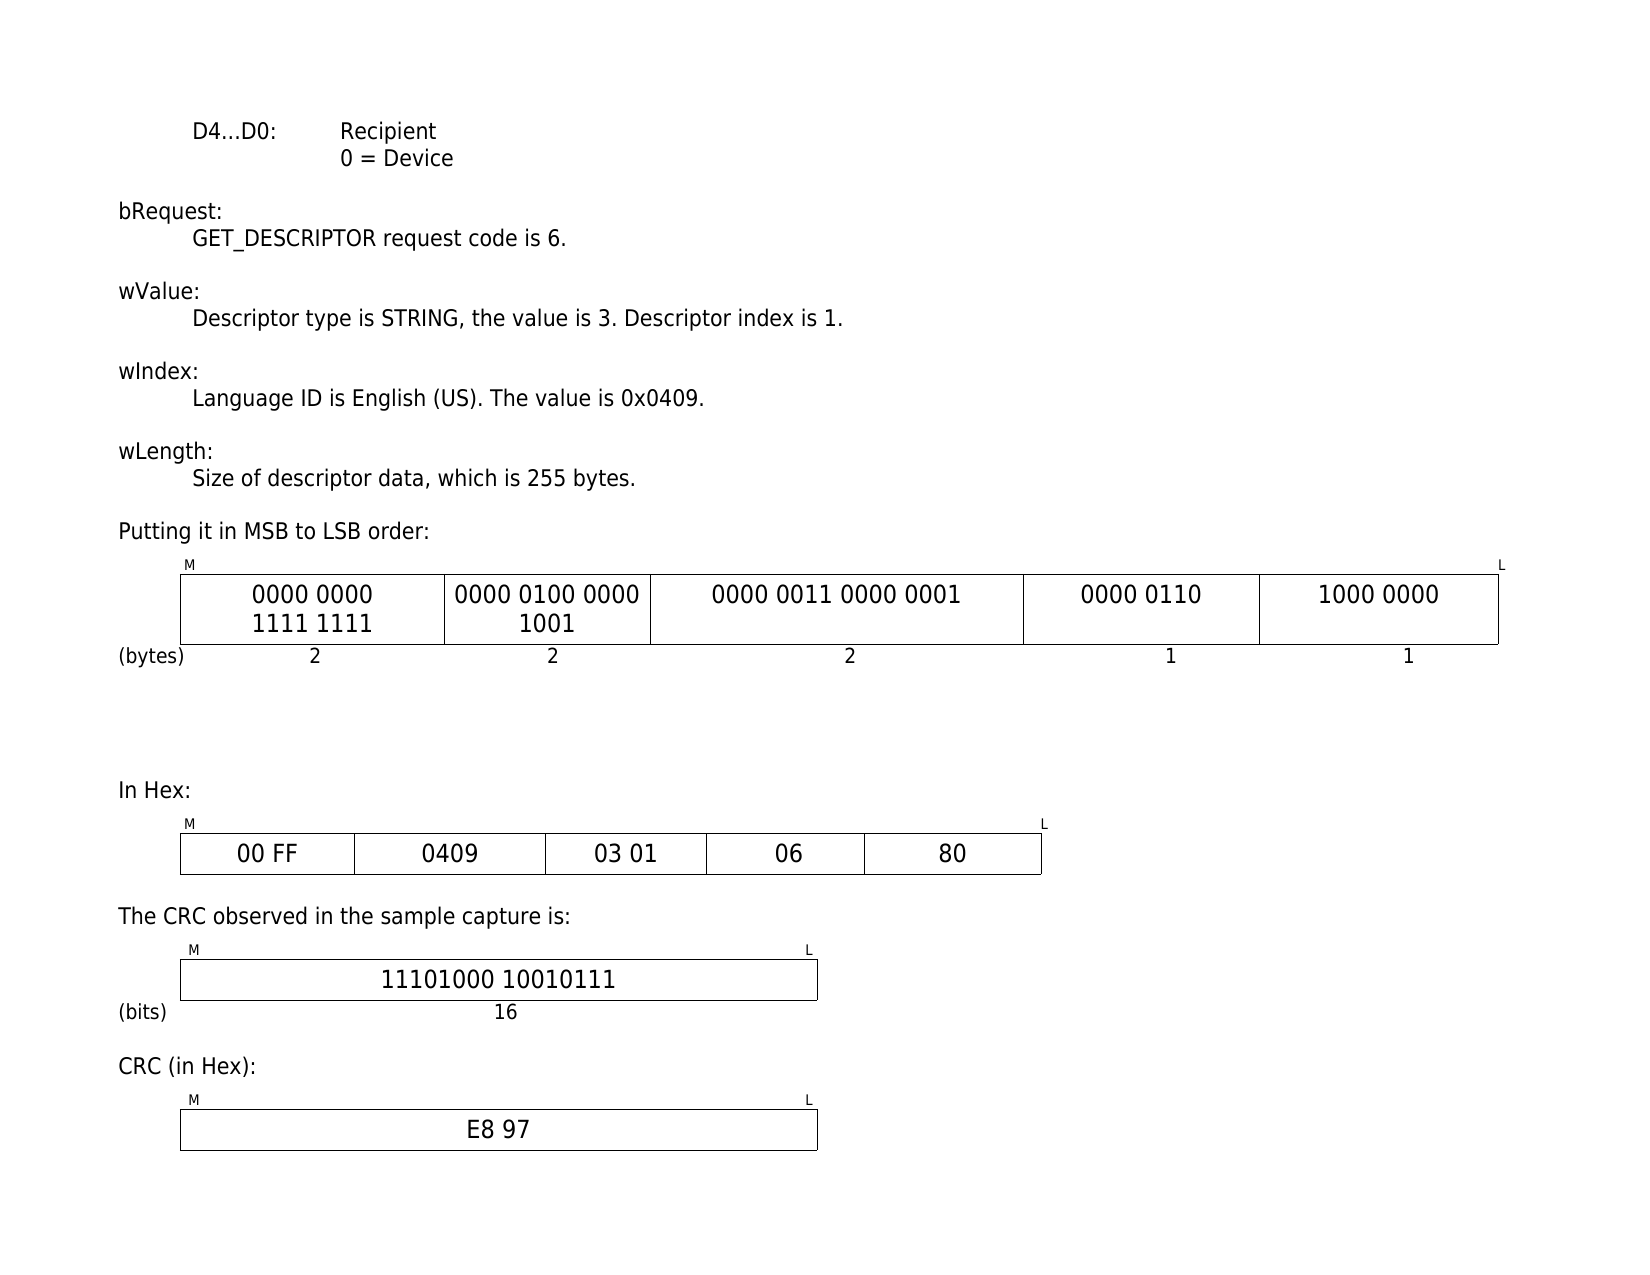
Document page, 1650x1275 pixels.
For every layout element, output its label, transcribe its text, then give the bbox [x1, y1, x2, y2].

text Descriptor type is STRING, the value is 3. Descriptor index is 1. [118, 305, 1532, 331]
text Putting it in MSB to LSB order: [118, 518, 1532, 545]
text D4...D0: Recipient [118, 118, 1532, 145]
table_header E8 97 [181, 1110, 817, 1150]
table_header 11101000 10010111 [181, 960, 817, 1000]
table_header 0000 0000 1111 1111 [181, 575, 444, 644]
table_header 0000 0011 0000 0001 [651, 575, 1023, 644]
table_header 03 01 [546, 834, 706, 874]
text bRequest: [118, 198, 1532, 225]
text In Hex: [118, 777, 1532, 804]
text wIndex: [118, 358, 1532, 385]
table_header 1000 0000 [1260, 575, 1498, 644]
text The CRC observed in the sample capture is: [118, 903, 1532, 930]
text M L [118, 1080, 1532, 1109]
text (bits) 16 [118, 1000, 1532, 1024]
table_header 06 [707, 834, 864, 874]
text M L [118, 545, 1532, 574]
table_header 0000 0100 0000 1001 [445, 575, 650, 644]
table_header 00 FF [181, 834, 354, 874]
table_header 80 [865, 834, 1041, 874]
table_header 0000 0110 [1024, 575, 1259, 644]
text Size of descriptor data, which is 255 bytes. [118, 465, 1532, 491]
text wValue: [118, 278, 1532, 305]
table_header 0409 [355, 834, 545, 874]
text CRC (in Hex): [118, 1053, 1532, 1080]
text 0 = Device [118, 145, 1532, 171]
text wLength: [118, 438, 1532, 465]
text GET_DESCRIPTOR request code is 6. [118, 225, 1532, 251]
text M L [118, 804, 1532, 833]
text (bytes) 2 2 2 1 1 [118, 644, 1532, 668]
text M L [118, 930, 1532, 959]
text Language ID is English (US). The value is 0x0409. [118, 385, 1532, 411]
